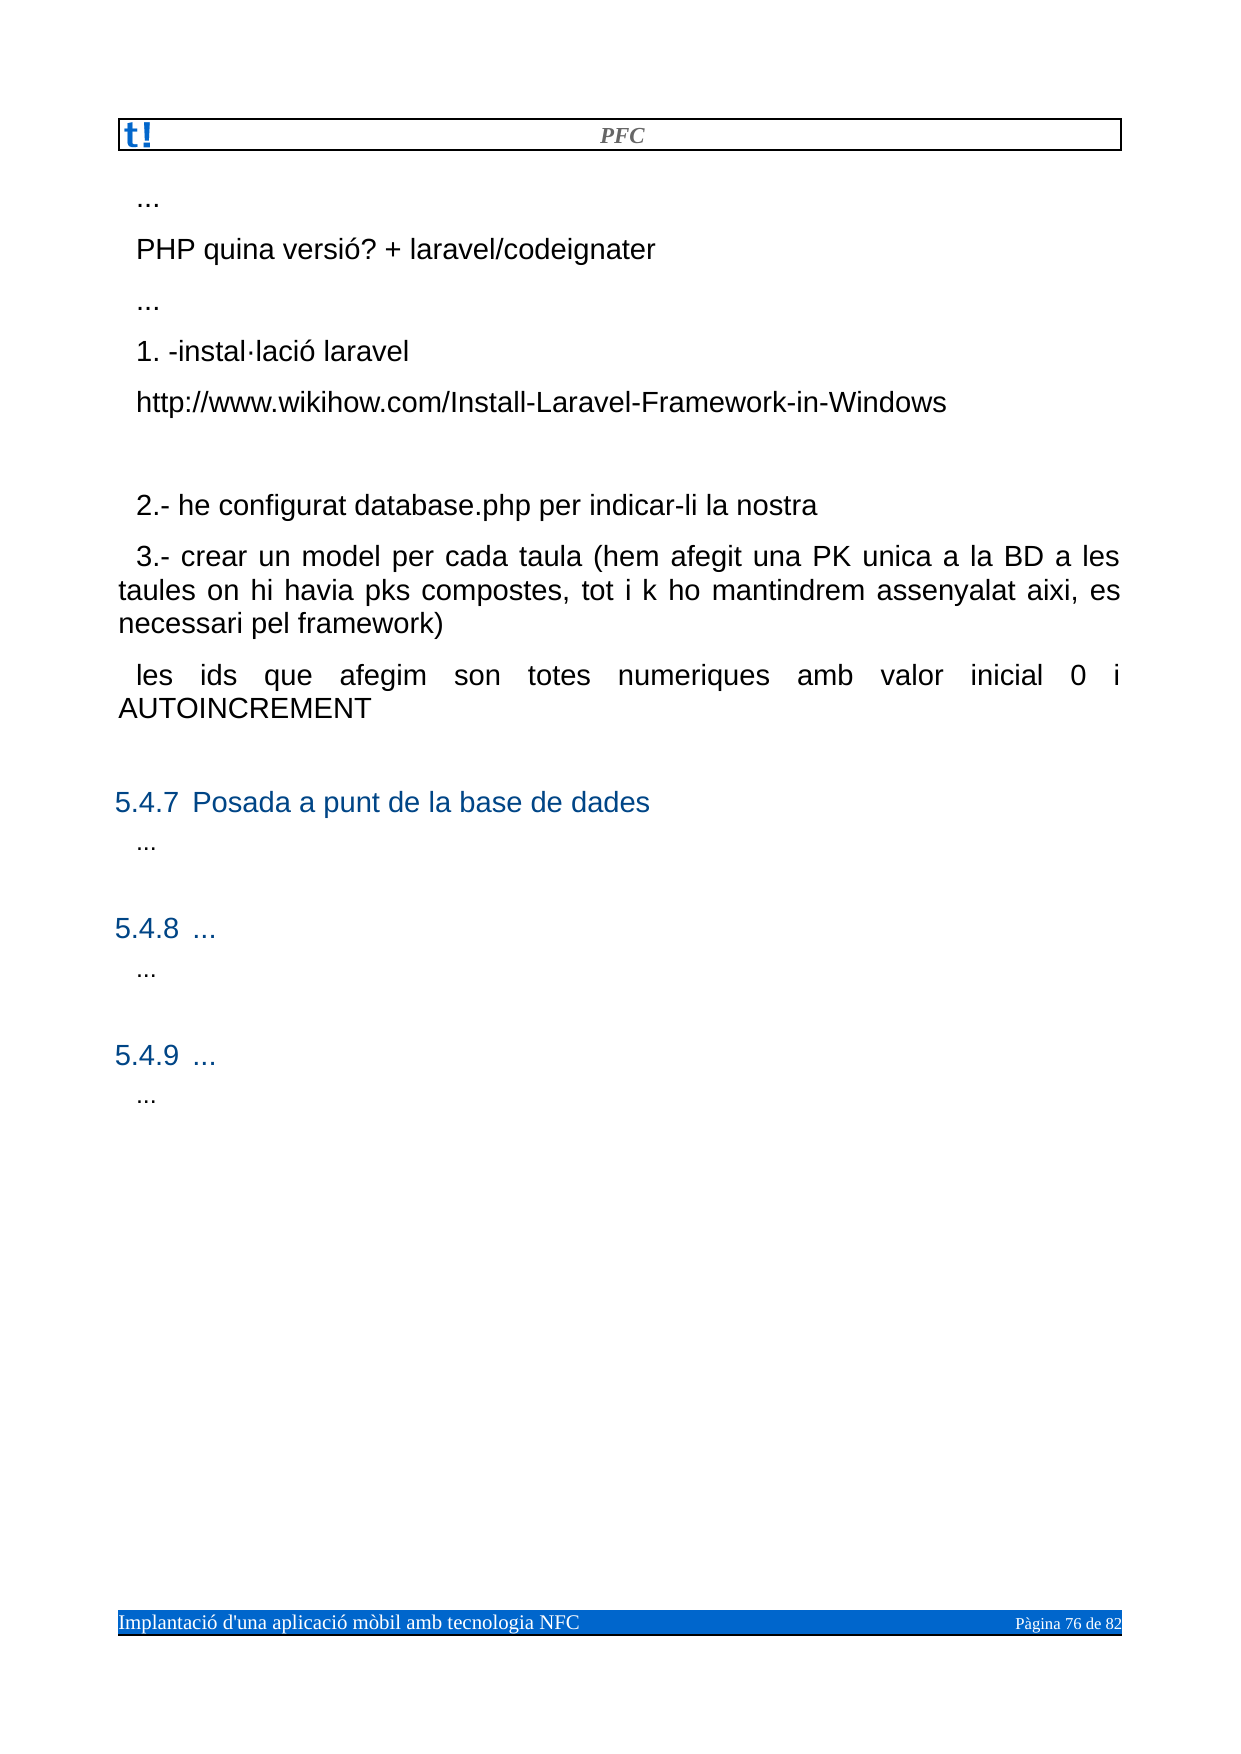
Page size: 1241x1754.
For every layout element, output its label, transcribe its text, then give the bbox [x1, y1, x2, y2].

text ... [118, 954, 1122, 982]
text les ids que afegim son totes numeriques amb valor inicial 0 i AUTOINCREMENT [118, 658, 1122, 725]
text 3.- crear un model per cada taula (hem afegit una PK unica a la BD a les taules on hi havia pks compostes, tot i k ho mantindrem assenyalat aixi, es necessari pel framework) [118, 539, 1122, 640]
text http://www.wikihow.com/Install-Laravel-Framework-in-Windows [118, 386, 1122, 419]
text ... [118, 827, 1122, 856]
subtitle ... [106, 911, 1122, 945]
subtitle Posada a punt de la base de dades [106, 785, 1122, 818]
picture [123, 121, 151, 148]
subtitle ... [106, 1038, 1122, 1071]
text ... [118, 1080, 1122, 1109]
text PHP quina versió? + laravel/codeignater [118, 232, 1122, 265]
text 1. -instal·lació laravel [118, 334, 1122, 368]
text 2.- he configurat database.php per indicar-li la nostra [118, 488, 1122, 522]
text ... [118, 283, 1122, 317]
text ... [118, 181, 1122, 214]
